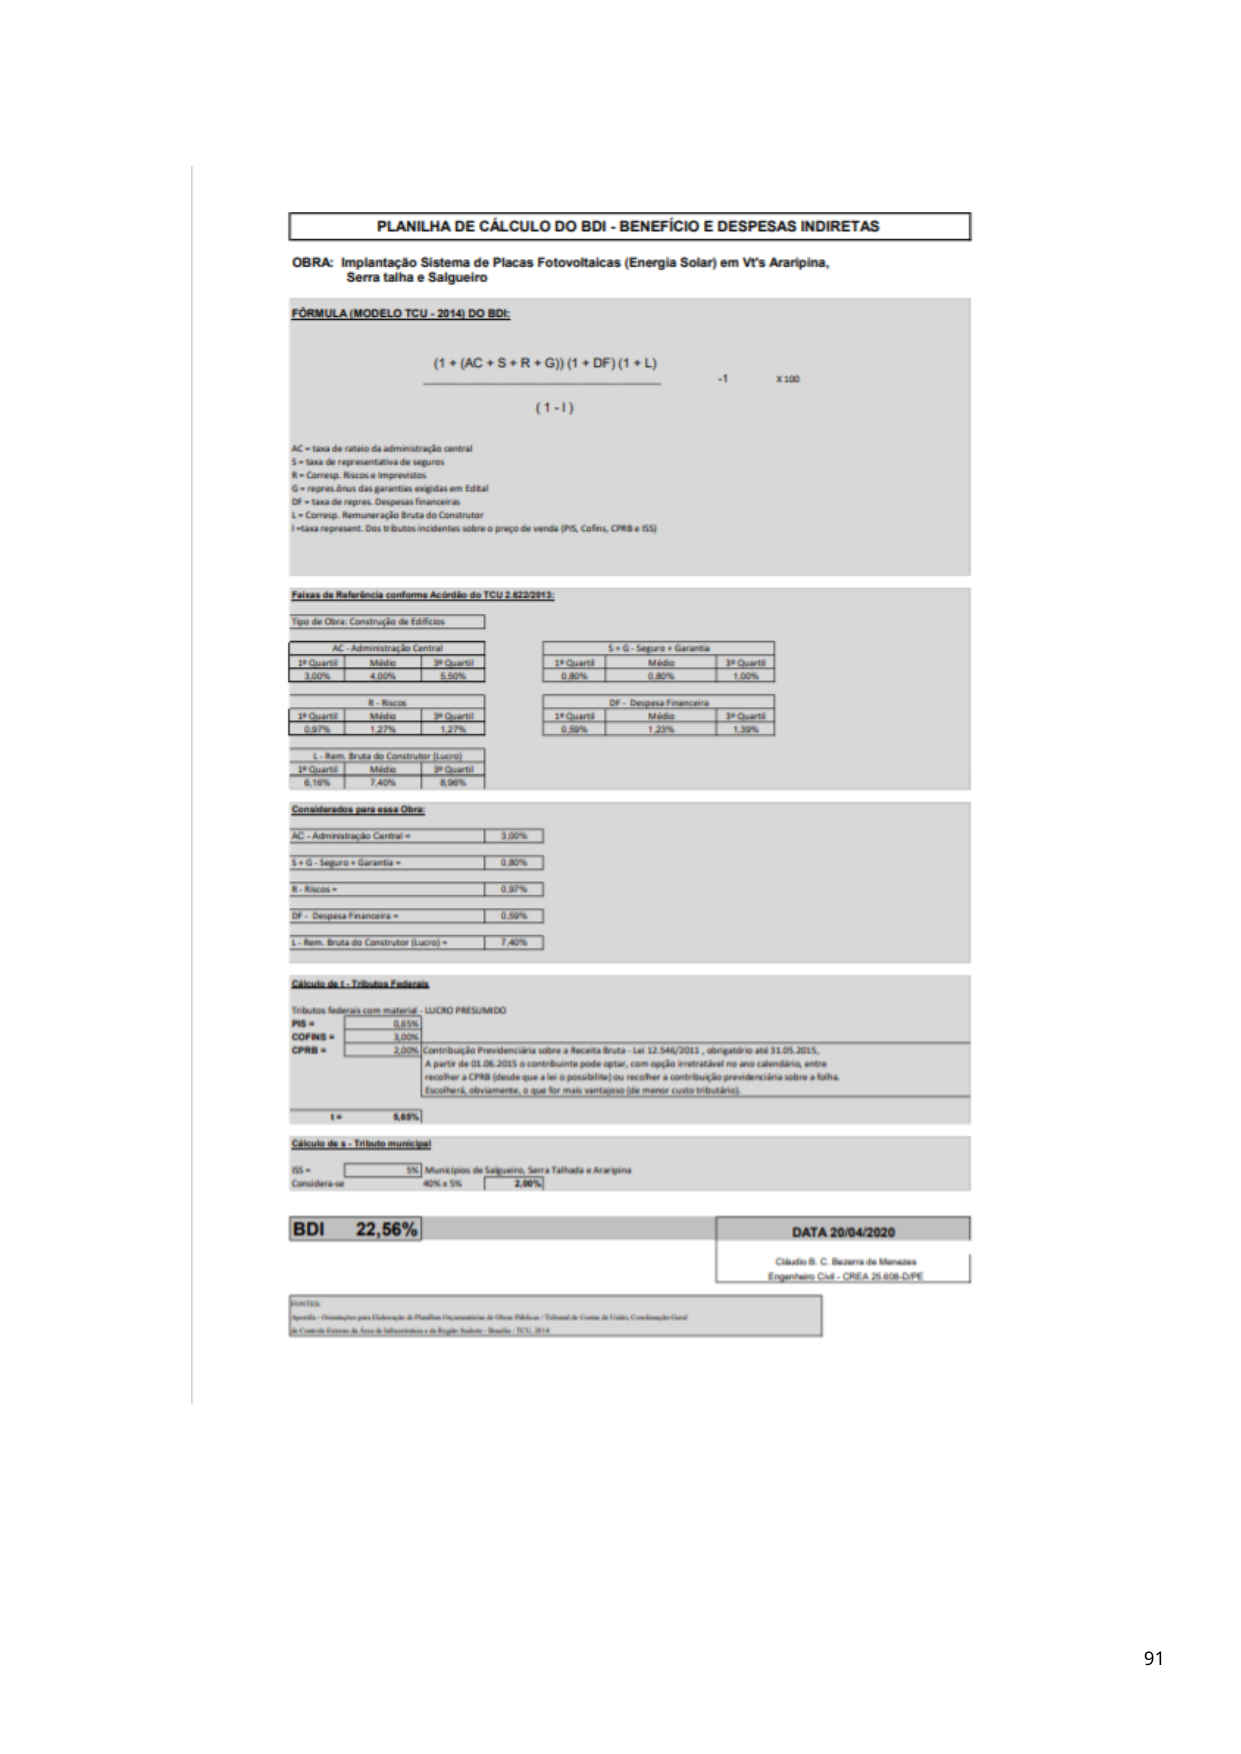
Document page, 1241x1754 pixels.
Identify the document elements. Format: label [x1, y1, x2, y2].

picture [331, 166, 865, 1404]
